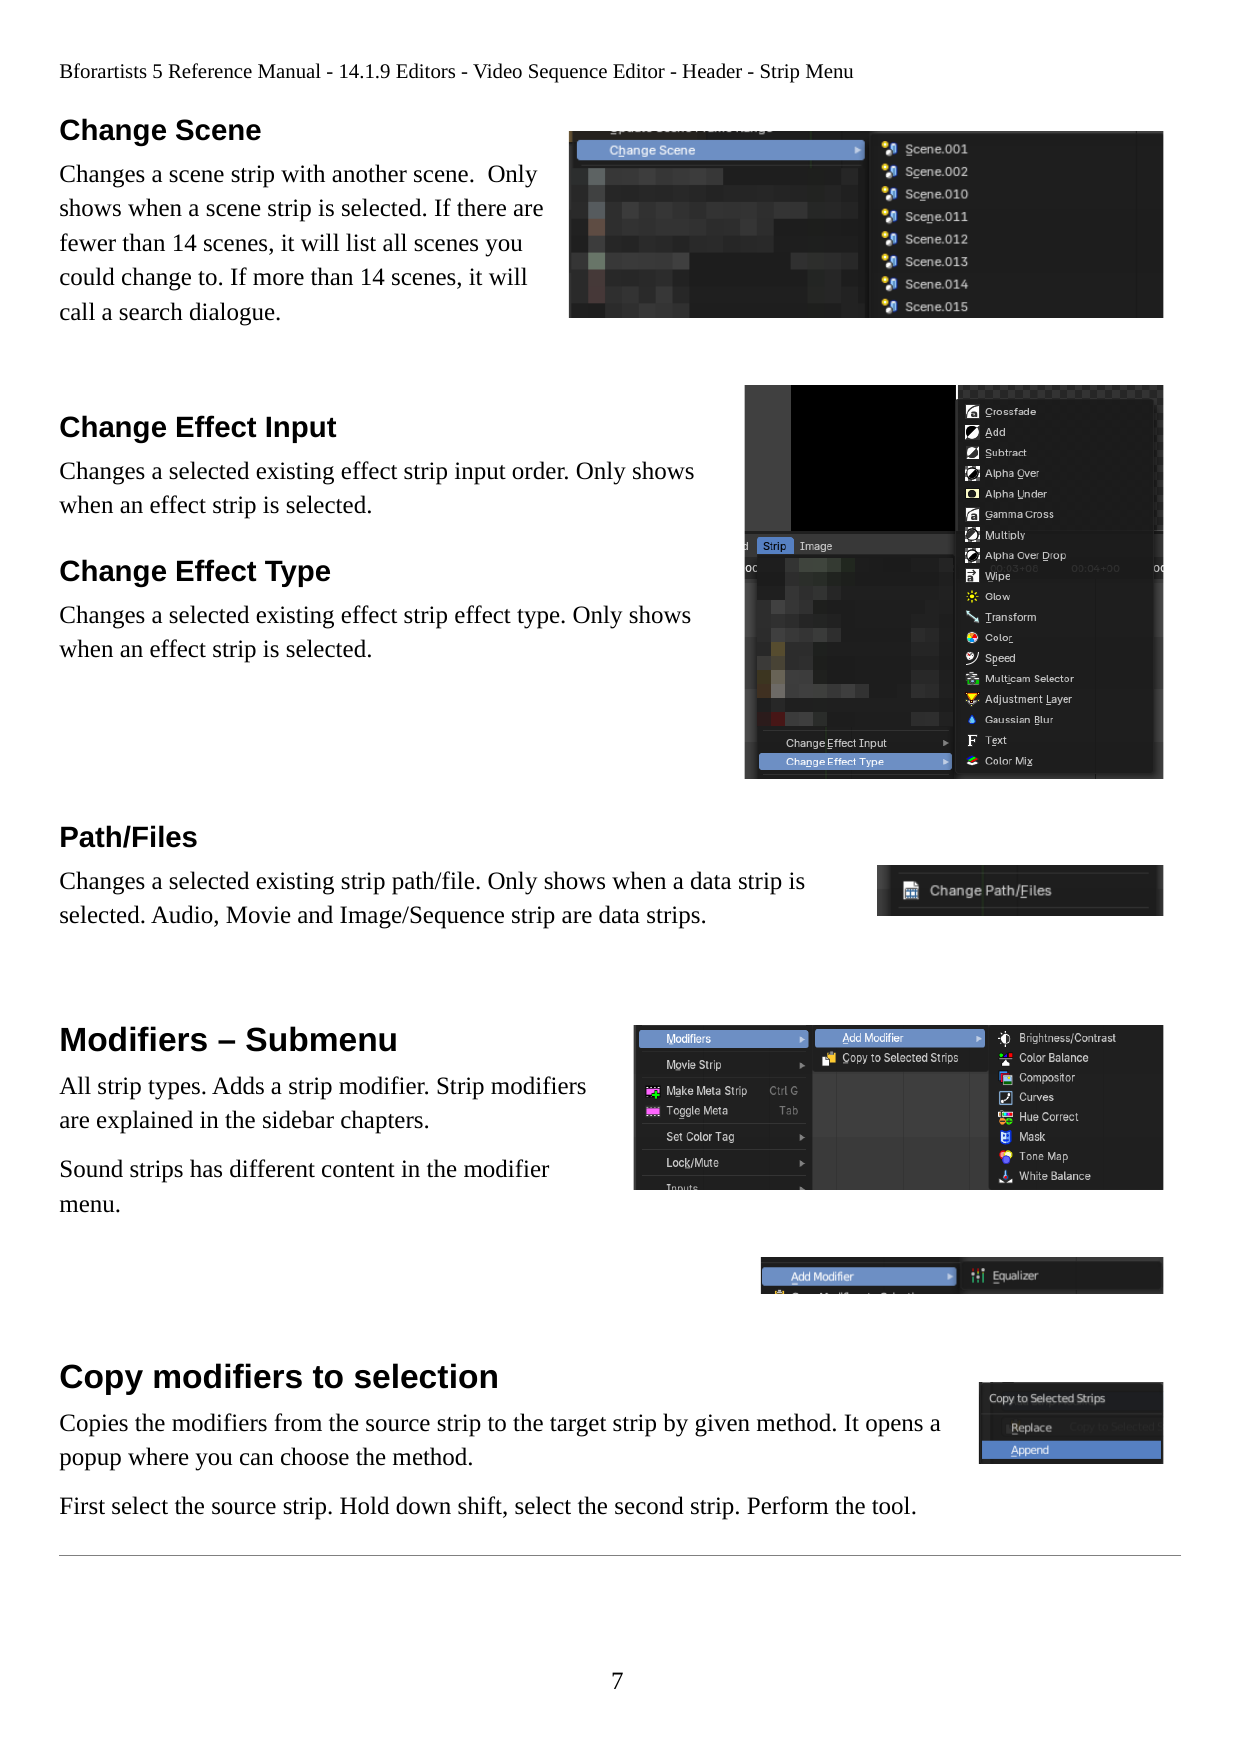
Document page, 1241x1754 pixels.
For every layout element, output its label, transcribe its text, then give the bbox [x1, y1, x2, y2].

subtitle [1164, 409, 1181, 443]
subtitle Copy modifiers to selection [59, 1357, 1181, 1395]
text Changes a selected existing effect strip input order. Only shows when an effect strip is selected. [59, 456, 744, 519]
picture [978, 1382, 1164, 1464]
text Changes a selected existing effect strip effect type. Only shows when an effect strip is selected. [59, 600, 744, 663]
subtitle Path/Files [59, 820, 1181, 854]
subtitle Change Scene [59, 113, 1181, 146]
subtitle Change Effect Input [59, 409, 744, 443]
picture [568, 131, 1164, 318]
picture [877, 865, 1164, 916]
text Sound strips has different content in the modifier menu. [59, 1154, 1181, 1217]
picture [744, 385, 1164, 779]
picture [760, 1257, 1164, 1294]
subtitle [1164, 554, 1181, 588]
text Changes a selected existing strip path/file. Only shows when a data strip is selected. Audio, Movie and Image/Sequence strip are data strips. [59, 866, 1181, 929]
subtitle Modifiers – Submenu [59, 1019, 1181, 1058]
text First select the source strip. Hold down shift, select the second strip. Perform the tool. [59, 1491, 1181, 1520]
text Changes a scene strip with another scene. Only shows when a scene strip is selected. If there are fewer than 14 scenes, it will list all scenes you could change to. If more than 14 scenes, it will call a search dialogue. [59, 159, 1181, 326]
subtitle Change Effect Type [59, 554, 744, 588]
text Copies the modifiers from the source strip to the target strip by given method. It opens a popup where you can choose the method. [59, 1408, 1181, 1471]
text All strip types. Adds a strip modifier. Strip modifiers are explained in the sidebar chapters. [59, 1071, 633, 1134]
picture [633, 1025, 1164, 1190]
